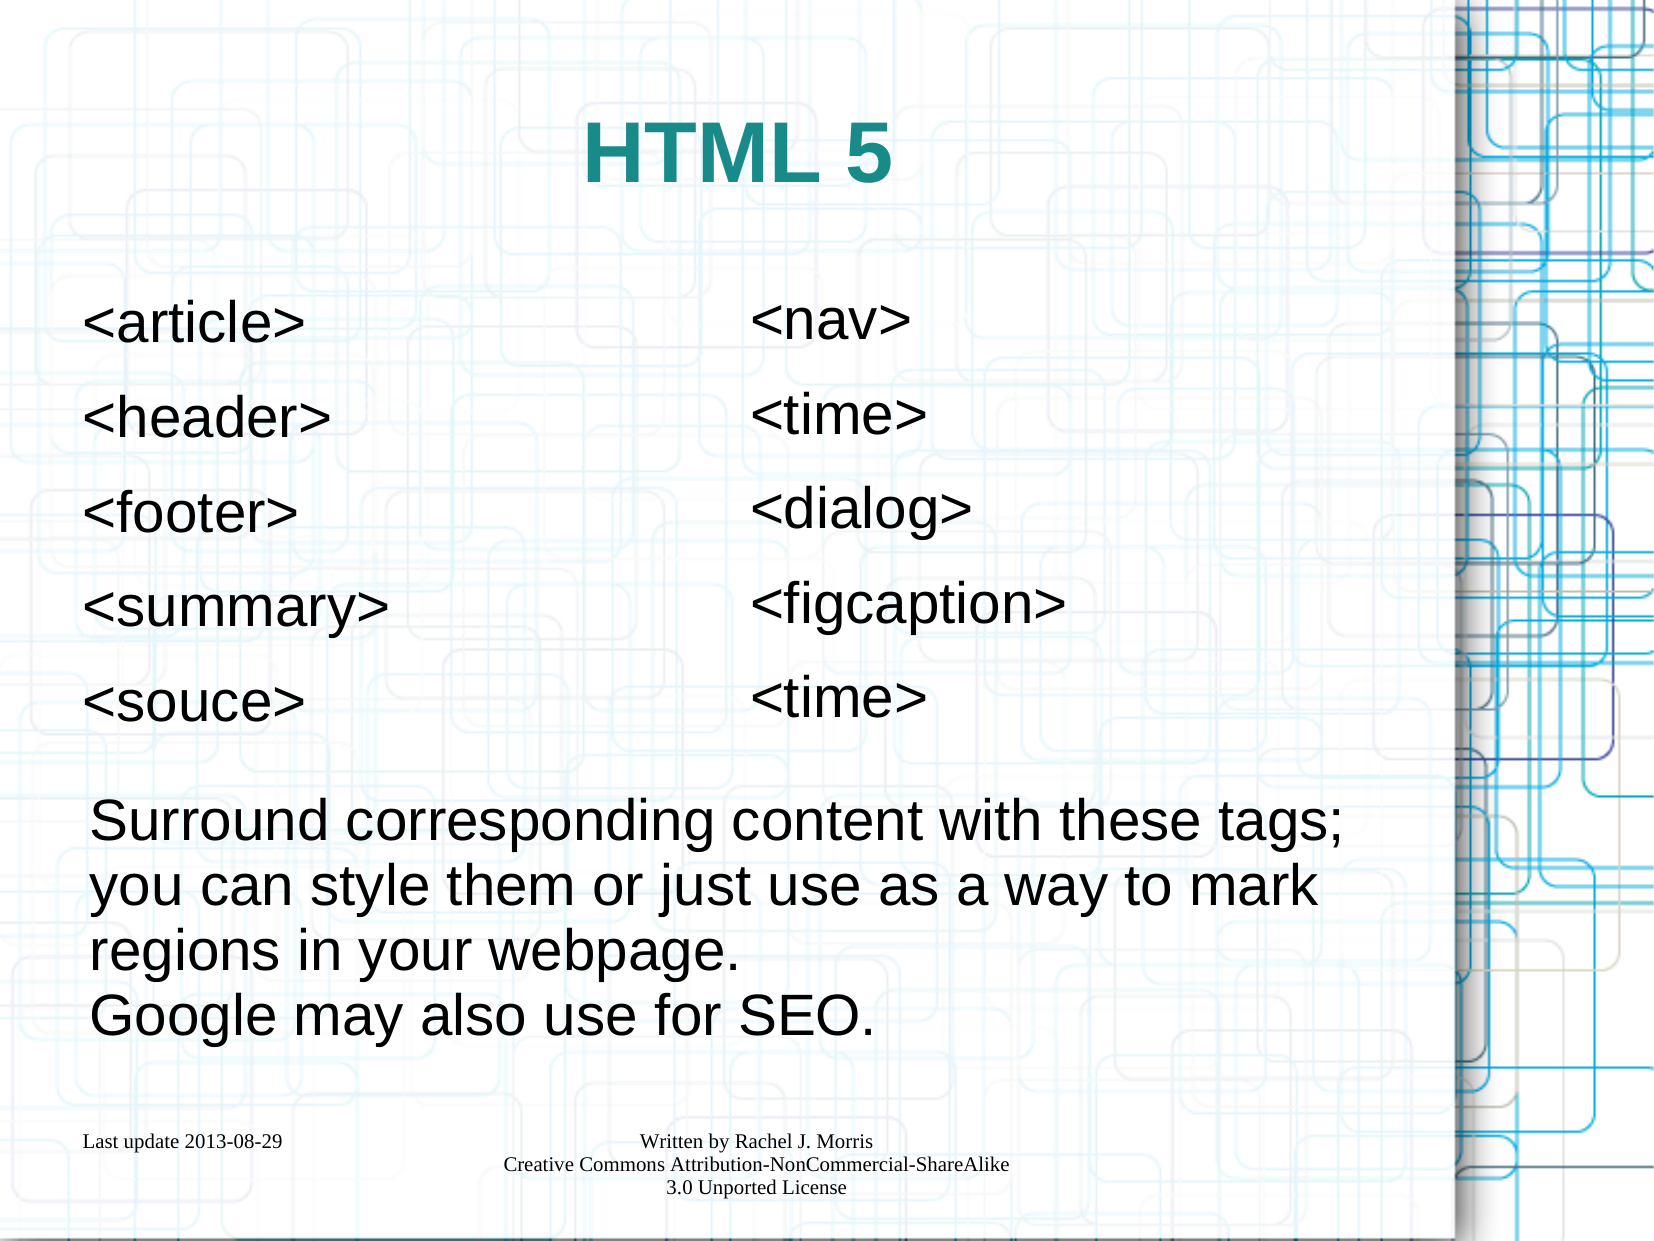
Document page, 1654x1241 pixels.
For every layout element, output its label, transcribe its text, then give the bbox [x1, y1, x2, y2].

list <nav> <time> <dialog> <figcaption> <time> [750, 286, 1328, 731]
list <article> <header> <footer> <summary> <souce> [82, 290, 661, 780]
title HTML 5 [59, 49, 1418, 257]
picture [0, 0, 1654, 1241]
text_box Surround corresponding content with these tags; you can style them or just use as a way to mark regions in your webpage. Google may also use for SEO. [75, 780, 1441, 1055]
